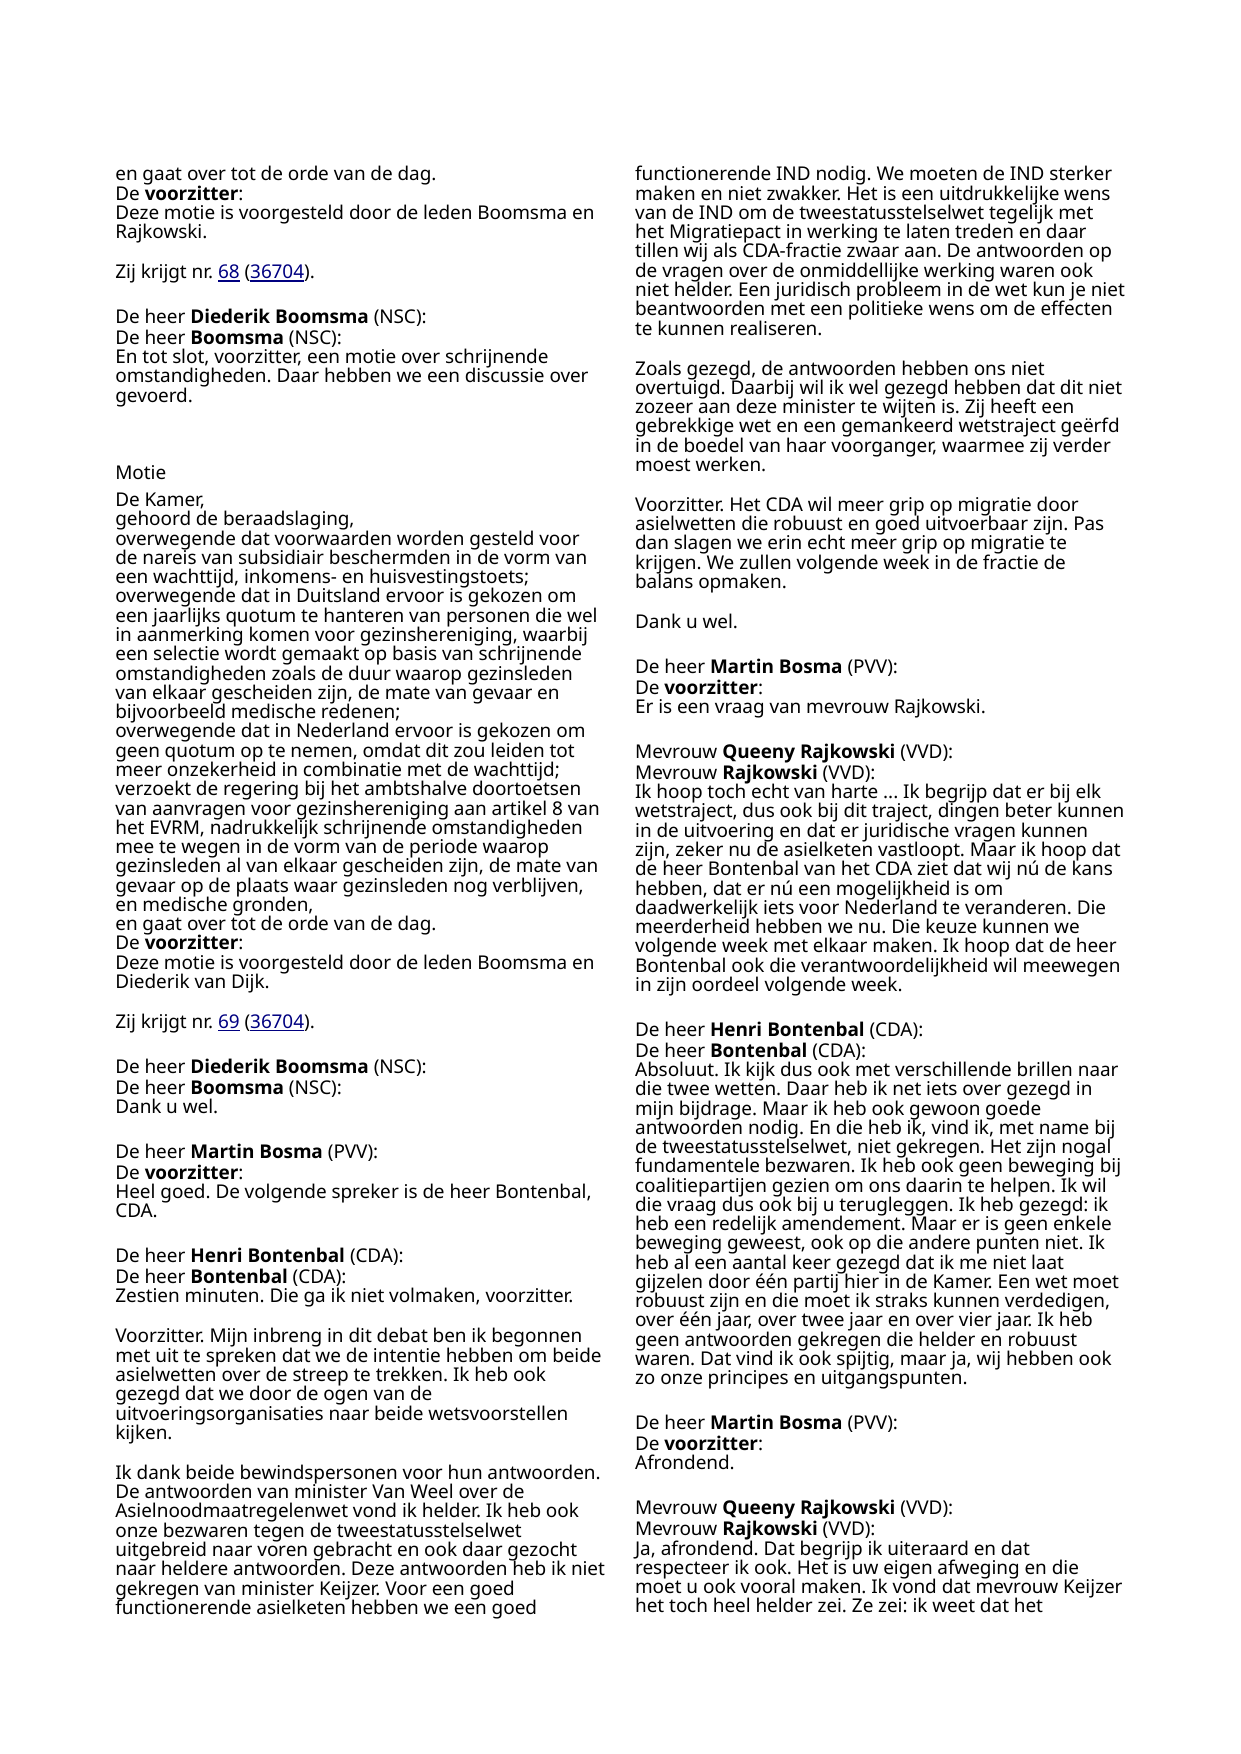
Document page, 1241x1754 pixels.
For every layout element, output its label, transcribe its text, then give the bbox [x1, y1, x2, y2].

text Mevrouw Rajkowski (VVD): [635, 764, 1125, 783]
text De heer Bontenbal (CDA): [635, 1042, 1125, 1061]
text Zestien minuten. Die ga ik niet volmaken, voorzitter. [115, 1287, 605, 1307]
text De voorzitter: [635, 1435, 1125, 1454]
text De heer Boomsma (NSC): [115, 1079, 605, 1098]
text Motie [115, 459, 605, 485]
text De voorzitter: [115, 184, 605, 204]
text Ik dank beide bewindspersonen voor hun antwoorden. De antwoorden van minister Van Weel over de Asielnoodmaatregelenwet vond ik helder. Ik heb ook onze bezwaren tegen de tweestatusstelselwet uitgebreid naar voren gebracht en ook daar gezocht naar heldere antwoorden. Deze antwoorden heb ik niet gekregen van minister Keijzer. Voor een goed functionerende asielketen hebben we een goed [115, 1464, 605, 1618]
text De heer Diederik Boomsma (NSC): [115, 303, 605, 329]
text Afrondend. [635, 1454, 1125, 1474]
text Zij krijgt nr. 68 (36704). [115, 263, 605, 282]
text Mevrouw Rajkowski (VVD): [635, 1520, 1125, 1539]
text De heer Boomsma (NSC): [115, 329, 605, 348]
text De voorzitter: [115, 934, 605, 954]
text De heer Diederik Boomsma (NSC): [115, 1053, 605, 1079]
text De voorzitter: [115, 1164, 605, 1183]
text De voorzitter: [635, 679, 1125, 698]
text En tot slot, voorzitter, een motie over schrijnende omstandigheden. Daar hebben we een discussie over gevoerd. [115, 348, 605, 406]
text Dank u wel. [635, 613, 1125, 632]
text Ja, afrondend. Dat begrijp ik uiteraard en dat respecteer ik ook. Het is uw eigen afweging en die moet u ook vooral maken. Ik vond dat mevrouw Keijzer het toch heel helder zei. Ze zei: ik weet dat het [635, 1539, 1125, 1617]
text Absoluut. Ik kijk dus ook met verschillende brillen naar die twee wetten. Daar heb ik net iets over gezegd in mijn bijdrage. Maar ik heb ook gewoon goede antwoorden nodig. En die heb ik, vind ik, met name bij de tweestatusstelselwet, niet gekregen. Het zijn nogal fundamentele bezwaren. Ik heb ook geen beweging bij coalitiepartijen gezien om ons daarin te helpen. Ik wil die vraag dus ook bij u terugleggen. Ik heb gezegd: ik heb een redelijk amendement. Maar er is geen enkele beweging geweest, ook op die andere punten niet. Ik heb al een aantal keer gezegd dat ik me niet laat gijzelen door één partij hier in de Kamer. Een wet moet robuust zijn en die moet ik straks kunnen verdedigen, over één jaar, over twee jaar en over vier jaar. Ik heb geen antwoorden gekregen die helder en robuust waren. Dat vind ik ook spijtig, maar ja, wij hebben ook zo onze principes en uitgangspunten. [635, 1061, 1125, 1388]
text De heer Bontenbal (CDA): [115, 1268, 605, 1287]
text Zoals gezegd, de antwoorden hebben ons niet overtuigd. Daarbij wil ik wel gezegd hebben dat dit niet zozeer aan deze minister te wijten is. Zij heeft een gebrekkige wet en een gemankeerd wetstraject geërfd in de boedel van haar voorganger, waarmee zij verder moest werken. [635, 359, 1125, 475]
text en gaat over tot de orde van de dag. [115, 165, 605, 184]
text Zij krijgt nr. 69 (36704). [115, 1013, 605, 1032]
text overwegende dat in Nederland ervoor is gekozen om geen quotum op te nemen, omdat dit zou leiden tot meer onzekerheid in combinatie met de wachttijd; [115, 722, 605, 780]
text verzoekt de regering bij het ambtshalve doortoetsen van aanvragen voor gezinshereniging aan artikel 8 van het EVRM, nadrukkelijk schrijnende omstandigheden mee te wegen in de vorm van de periode waarop gezinsleden al van elkaar gescheiden zijn, de mate van gevaar op de plaats waar gezinsleden nog verblijven, en medische gronden, [115, 780, 605, 915]
text De heer Martin Bosma (PVV): [635, 653, 1125, 679]
text Dank u wel. [115, 1098, 605, 1117]
text en gaat over tot de orde van de dag. [115, 915, 605, 934]
text Mevrouw Queeny Rajkowski (VVD): [635, 1494, 1125, 1520]
text De heer Martin Bosma (PVV): [635, 1409, 1125, 1435]
text Heel goed. De volgende spreker is de heer Bontenbal, CDA. [115, 1183, 605, 1222]
text Voorzitter. Mijn inbreng in dit debat ben ik begonnen met uit te spreken dat we de intentie hebben om beide asielwetten over de streep te trekken. Ik heb ook gezegd dat we door de ogen van de uitvoeringsorganisaties naar beide wetsvoorstellen kijken. [115, 1327, 605, 1443]
text De heer Henri Bontenbal (CDA): [635, 1016, 1125, 1042]
text De Kamer, [115, 491, 605, 510]
text Ik hoop toch echt van harte ... Ik begrijp dat er bij elk wetstraject, dus ook bij dit traject, dingen beter kunnen in de uitvoering en dat er juridische vragen kunnen zijn, zeker nu de asielketen vastloopt. Maar ik hoop dat de heer Bontenbal van het CDA ziet dat wij nú de kans hebben, dat er nú een mogelijkheid is om daadwerkelijk iets voor Nederland te veranderen. Die meerderheid hebben we nu. Die keuze kunnen we volgende week met elkaar maken. Ik hoop dat de heer Bontenbal ook die verantwoordelijkheid wil meewegen in zijn oordeel volgende week. [635, 783, 1125, 995]
text De heer Martin Bosma (PVV): [115, 1138, 605, 1164]
text functionerende IND nodig. We moeten de IND sterker maken en niet zwakker. Het is een uitdrukkelijke wens van de IND om de tweestatusstelselwet tegelijk met het Migratiepact in werking te laten treden en daar tillen wij als CDA-fractie zwaar aan. De antwoorden op de vragen over de onmiddellijke werking waren ook niet helder. Een juridisch probleem in de wet kun je niet beantwoorden met een politieke wens om de effecten te kunnen realiseren. [635, 165, 1125, 339]
text Er is een vraag van mevrouw Rajkowski. [635, 698, 1125, 717]
text Deze motie is voorgesteld door de leden Boomsma en Rajkowski. [115, 204, 605, 242]
text overwegende dat in Duitsland ervoor is gekozen om een jaarlijks quotum te hanteren van personen die wel in aanmerking komen voor gezinshereniging, waarbij een selectie wordt gemaakt op basis van schrijnende omstandigheden zoals de duur waarop gezinsleden van elkaar gescheiden zijn, de mate van gevaar en bijvoorbeeld medische redenen; [115, 587, 605, 722]
text gehoord de beraadslaging, [115, 510, 605, 530]
text Mevrouw Queeny Rajkowski (VVD): [635, 738, 1125, 764]
text Voorzitter. Het CDA wil meer grip op migratie door asielwetten die robuust en goed uitvoerbaar zijn. Pas dan slagen we erin echt meer grip op migratie te krijgen. We zullen volgende week in de fractie de balans opmaken. [635, 496, 1125, 592]
text Deze motie is voorgesteld door de leden Boomsma en Diederik van Dijk. [115, 954, 605, 992]
text overwegende dat voorwaarden worden gesteld voor de nareis van subsidiair beschermden in de vorm van een wachttijd, inkomens- en huisvestingstoets; [115, 530, 605, 587]
text De heer Henri Bontenbal (CDA): [115, 1242, 605, 1268]
